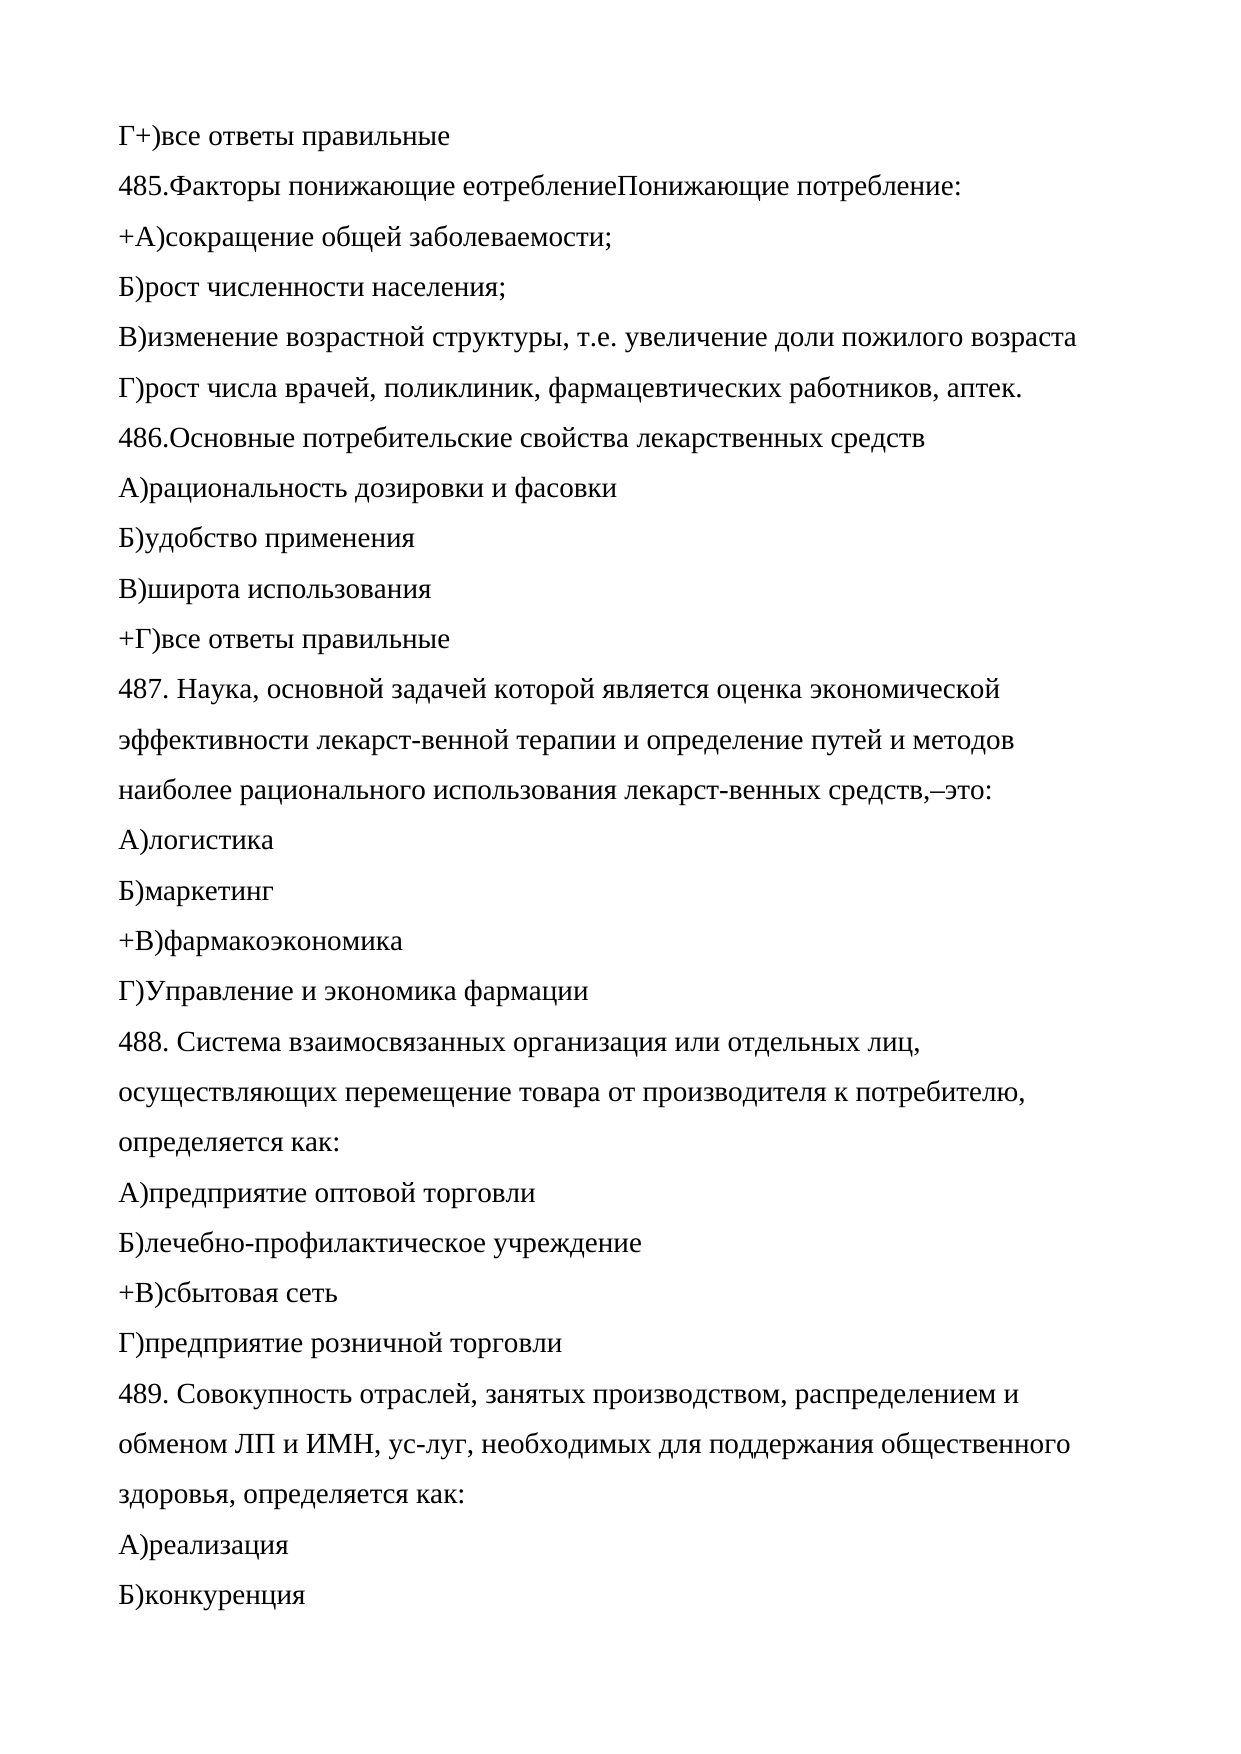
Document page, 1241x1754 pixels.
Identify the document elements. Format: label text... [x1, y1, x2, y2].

text Г+)все ответы правильные [118, 118, 1122, 152]
text Г)рост числа врачей, поликлиник, фармацевтических работников, аптек. [118, 370, 1122, 403]
text +Г)все ответы правильные [118, 621, 1122, 655]
text 485.Факторы понижающие еотреблениеПонижающие потребление: [118, 168, 1122, 202]
text 487. Наука, основной задачей которой является оценка экономической эффективности лекарст-венной терапии и определение путей и методов наиболее рационального использования лекарст-венных средств,–это: [118, 672, 1122, 806]
text Б)маркетинг [118, 873, 1122, 906]
text +В)сбытовая сеть [118, 1275, 1122, 1309]
text А)реализация [118, 1527, 1122, 1560]
text Г)Управление и экономика фармации [118, 973, 1122, 1007]
text 486.Основные потребительские свойства лекарственных средств [118, 420, 1122, 453]
text В)широта использования [118, 571, 1122, 604]
text В)изменение возрастной структуры, т.е. увеличение доли пожилого возраста [118, 319, 1122, 353]
text Б)лечебно-профилактическое учреждение [118, 1225, 1122, 1258]
text А)рациональность дозировки и фасовки [118, 470, 1122, 504]
text А)предприятие оптовой торговли [118, 1175, 1122, 1208]
text +А)сокращение общей заболеваемости; [118, 219, 1122, 252]
text +В)фармакоэкономика [118, 923, 1122, 957]
text Б)рост численности населения; [118, 269, 1122, 303]
text 489. Совокупность отраслей, занятых производством, распределением и обменом ЛП и ИМН, ус-луг, необходимых для поддержания общественного здоровья, определяется как: [118, 1376, 1122, 1510]
text А)логистика [118, 822, 1122, 856]
text Б)удобство применения [118, 521, 1122, 554]
text 488. Система взаимосвязанных организация или отдельных лиц, осуществляющих перемещение товара от производителя к потребителю, определяется как: [118, 1024, 1122, 1158]
text Б)конкуренция [118, 1577, 1122, 1611]
text Г)предприятие розничной торговли [118, 1326, 1122, 1359]
